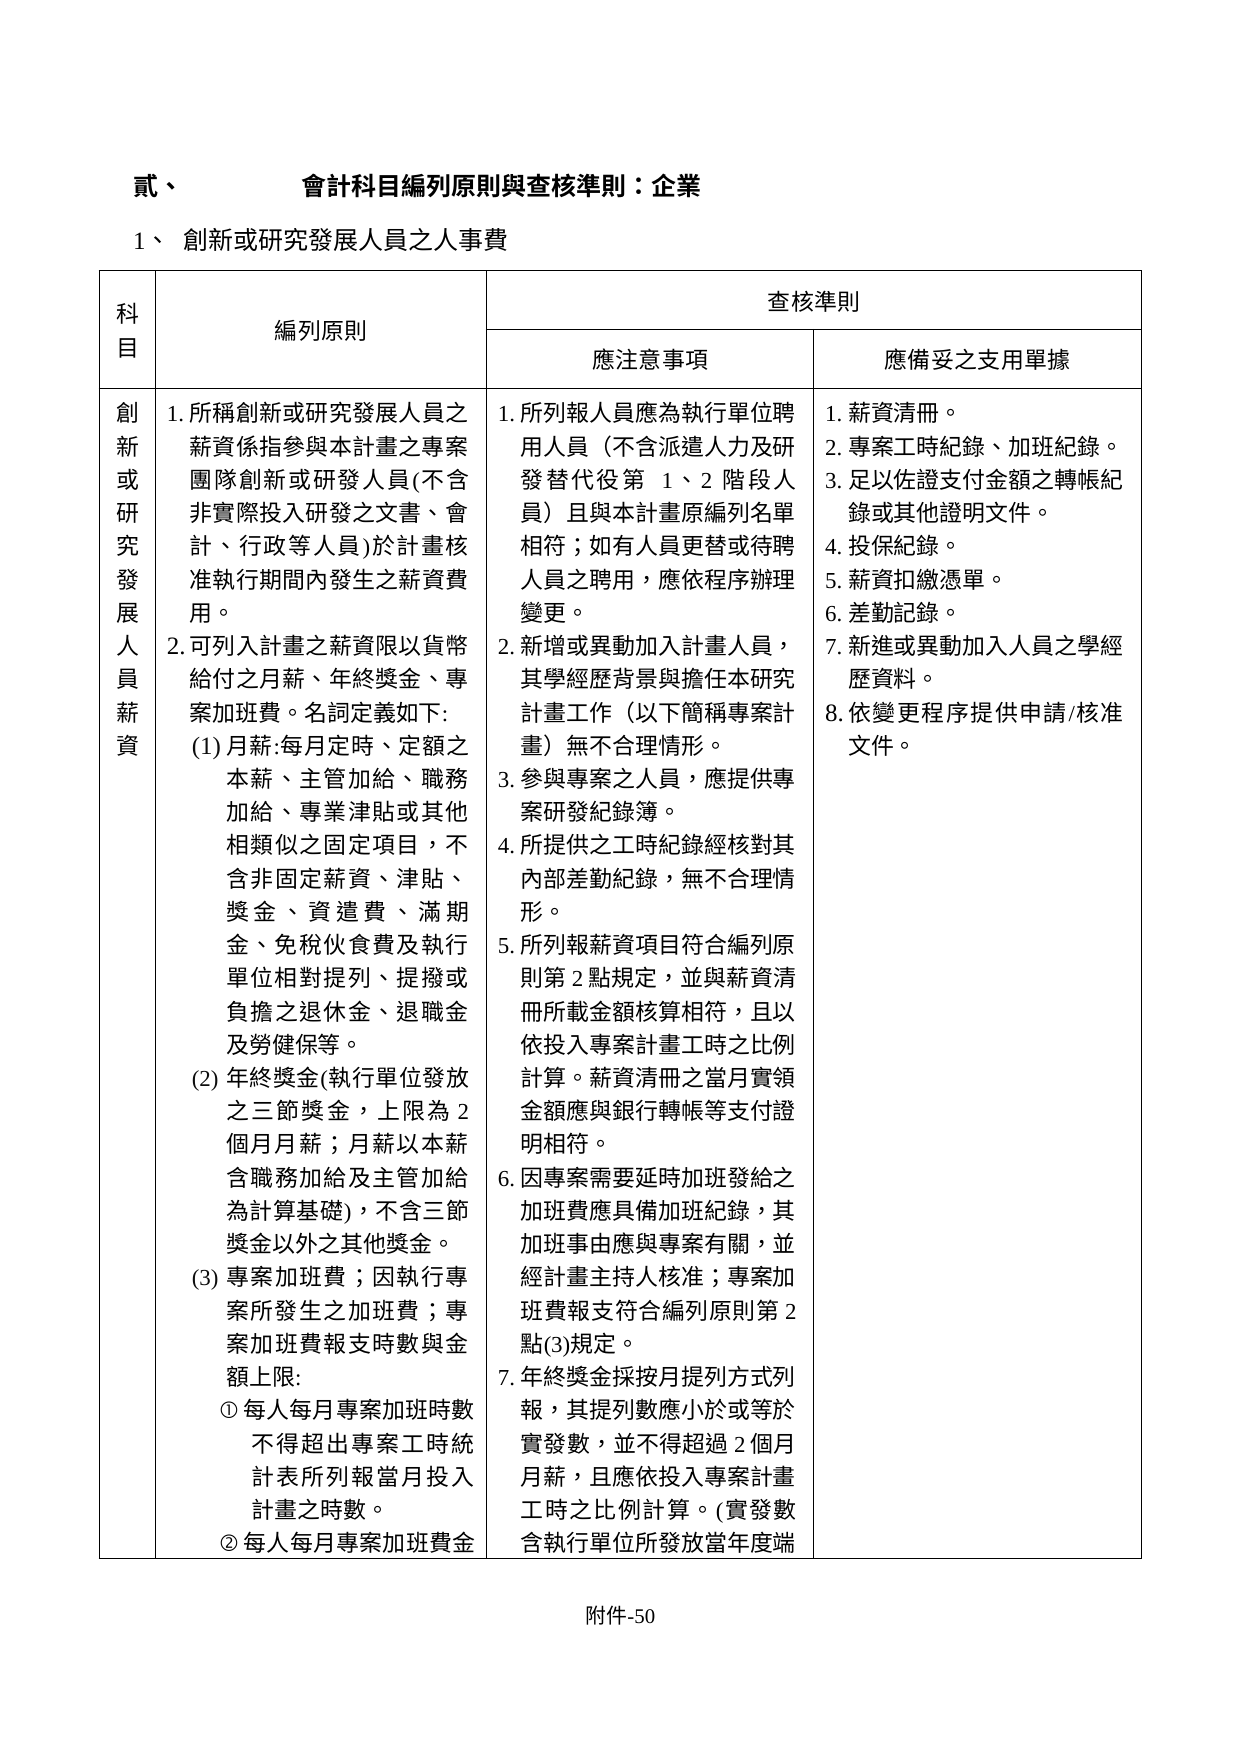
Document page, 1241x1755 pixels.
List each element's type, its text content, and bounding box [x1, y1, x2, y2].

table_cell 創新或研究發展人員薪資 [100, 389, 155, 1558]
list 會計科目編列原則與查核準則：企業 [133, 162, 1107, 203]
table_cell 應注意事項 [487, 330, 813, 388]
table_cell 應備妥之支用單據 [814, 330, 1141, 388]
table_header 編列原則 [156, 271, 486, 388]
list 創新或研究發展人員之人事費 [133, 216, 1107, 257]
table_header 查核準則 [487, 271, 1141, 329]
table_cell 薪資清冊。 專案工時紀錄、加班紀錄。 足以佐證支付金額之轉帳紀錄或其他證明文件。 投保紀錄。 薪資扣繳憑單。 差勤記錄。 新進或異動加入人員之學經歷資料。 依變更程序提供申請/核准文件。 [814, 389, 1141, 1558]
table_cell 所列報人員應為執行單位聘用人員（不含派遣人力及研發替代役第 1、2 階段人員）且與本計畫原編列名單相符；如有人員更替或待聘人員之聘用，應依程序辦理變更。 新增或異動加入計畫人員，其學經歷背景與擔任本研究計畫工作（以下簡稱專案計畫）無不合理情形。 參與專案之人員，應提供專案研發紀錄簿。 所提供之工時紀錄經核對其內部差勤紀錄，無不合理情形。 所列報薪資項目符合編列原則第2點規定，並與薪資清冊所載金額核算相符，且以依投入專案計畫工時之比例計算。薪資清冊之當月實領金額應與銀行轉帳等支付證明相符。 因專案需要延時加班發給之加班費應具備加班紀錄，其加班事由應與專案有關，並經計畫主持人核准；專案加班費報支符合編列原則第2點(3)規定。 年終獎金採按月提列方式列報，其提列數應小於或等於實發數，並不得超過2個月月薪，且應依投入專案計畫工時之比例計算。(實發數含執行單位所發放當年度端 [487, 389, 813, 1558]
table_header 科目 [100, 271, 155, 388]
table_cell 所稱創新或研究發展人員之薪資係指參與本計畫之專案團隊創新或研發人員(不含非實際投入研發之文書、會計、行政等人員)於計畫核准執行期間內發生之薪資費用。 可列入計畫之薪資限以貨幣給付之月薪、年終獎金、專案加班費。名詞定義如下: 月薪:每月定時、定額之本薪、主管加給、職務加給、專業津貼或其他相類似之固定項目，不含非固定薪資、津貼、獎金、資遣費、滿期金、免稅伙食費及執行單位相對提列、提撥或負擔之退休金、退職金及勞健保等。 年終獎金(執行單位發放之三節獎金，上限為2個月月薪；月薪以本薪含職務加給及主管加給為計算基礎)，不含三節獎金以外之其他獎金。 專案加班費；因執行專案所發生之加班費；專案加班費報支時數與金額上限:  每人每月專案加班時數不得超出專案工時統計表所列報當月投入計畫之時數。  每人每月專案加班費金 [156, 389, 486, 1558]
